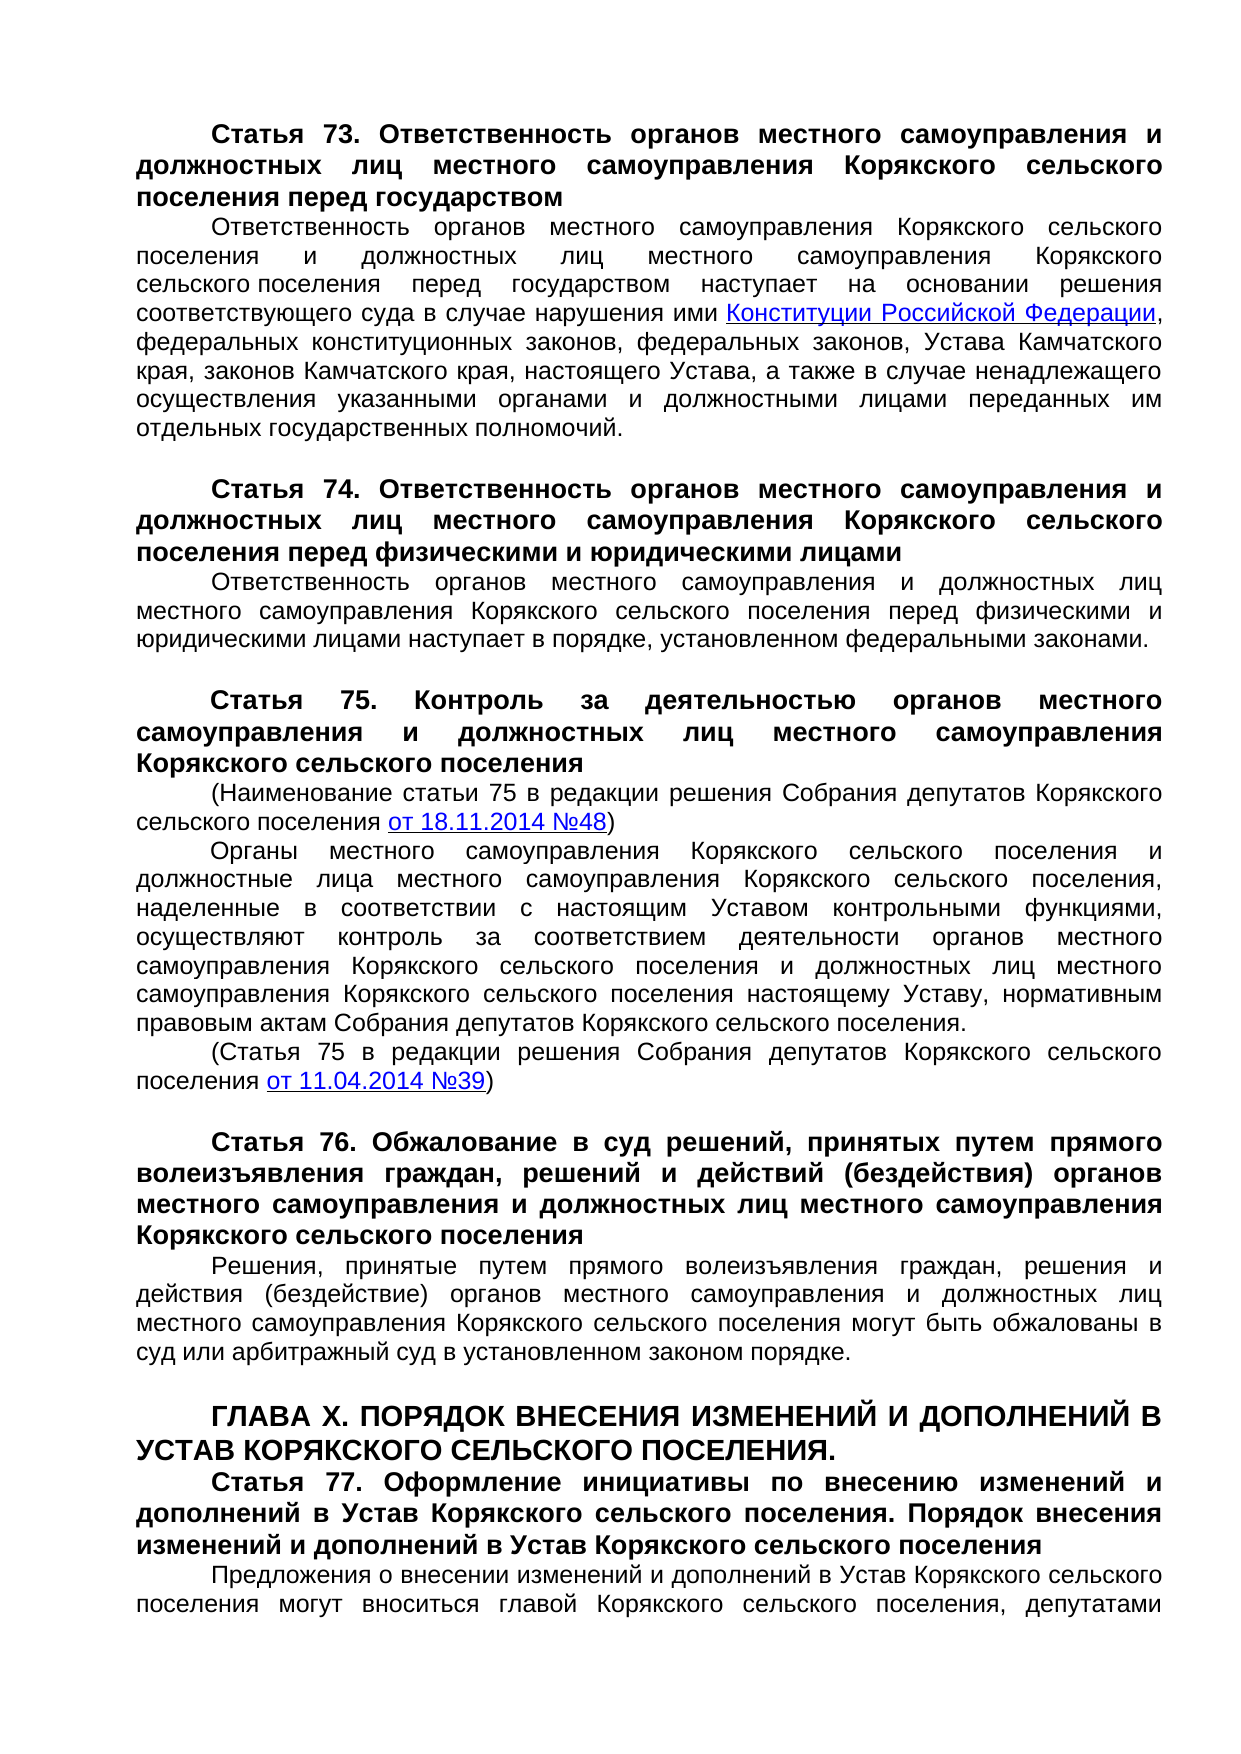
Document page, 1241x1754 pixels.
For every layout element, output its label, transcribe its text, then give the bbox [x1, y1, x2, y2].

text Статья 75. Контроль за деятельностью органов местного самоуправления и должностных лиц местного самоуправления Корякского сельского поселения [136, 684, 1163, 778]
text Статья 73. Ответственность органов местного самоуправления и должностных лиц местного самоуправления Корякского сельского поселения перед государством [136, 118, 1163, 212]
text Ответственность органов местного самоуправления и должностных лиц местного самоуправления Корякского сельского поселения перед физическими и юридическими лицами наступает в порядке, установленном федеральными законами. [136, 567, 1163, 653]
text (Статья 75 в редакции решения Собрания депутатов Корякского сельского поселения от 11.04.2014 №39) [136, 1037, 1163, 1094]
text Ответственность органов местного самоуправления Корякского сельского поселения и должностных лиц местного самоуправления Корякского сельского поселения перед государством наступает на основании решения соответствующего суда в случае нарушения ими Конституции Российской Федерации, федеральных конституционных законов, федеральных законов, Устава Камчатского края, законов Камчатского края, настоящего Устава, а также в случае ненадлежащего осуществления указанными органами и должностными лицами переданных им отдельных государственных полномочий. [136, 212, 1163, 442]
text Предложения о внесении изменений и дополнений в Устав Корякского сельского поселения могут вноситься главой Корякского сельского поселения, депутатами [136, 1560, 1163, 1617]
text ГЛАВА X. ПОРЯДОК ВНЕСЕНИЯ ИЗМЕНЕНИЙ И ДОПОЛНЕНИЙ В УСТАВ КОРЯКСКОГО СЕЛЬСКОГО ПОСЕЛЕНИЯ. [136, 1399, 1163, 1466]
text Статья 76. Обжалование в суд решений, принятых путем прямого волеизъявления граждан, решений и действий (бездействия) органов местного самоуправления и должностных лиц местного самоуправления Корякского сельского поселения [136, 1126, 1163, 1251]
text Статья 74. Ответственность органов местного самоуправления и должностных лиц местного самоуправления Корякского сельского поселения перед физическими и юридическими лицами [136, 473, 1163, 567]
text Статья 77. Оформление инициативы по внесению изменений и дополнений в Устав Корякского сельского поселения. Порядок внесения изменений и дополнений в Устав Корякского сельского поселения [136, 1466, 1163, 1560]
text Решения, принятые путем прямого волеизъявления граждан, решения и действия (бездействие) органов местного самоуправления и должностных лиц местного самоуправления Корякского сельского поселения могут быть обжалованы в суд или арбитражный суд в установленном законом порядке. [136, 1251, 1163, 1366]
text (Наименование статьи 75 в редакции решения Собрания депутатов Корякского сельского поселения от 18.11.2014 №48) [136, 778, 1163, 836]
text Органы местного самоуправления Корякского сельского поселения и должностные лица местного самоуправления Корякского сельского поселения, наделенные в соответствии с настоящим Уставом контрольными функциями, осуществляют контроль за соответствием деятельности органов местного самоуправления Корякского сельского поселения и должностных лиц местного самоуправления Корякского сельского поселения настоящему Уставу, нормативным правовым актам Собрания депутатов Корякского сельского поселения. [136, 836, 1163, 1037]
